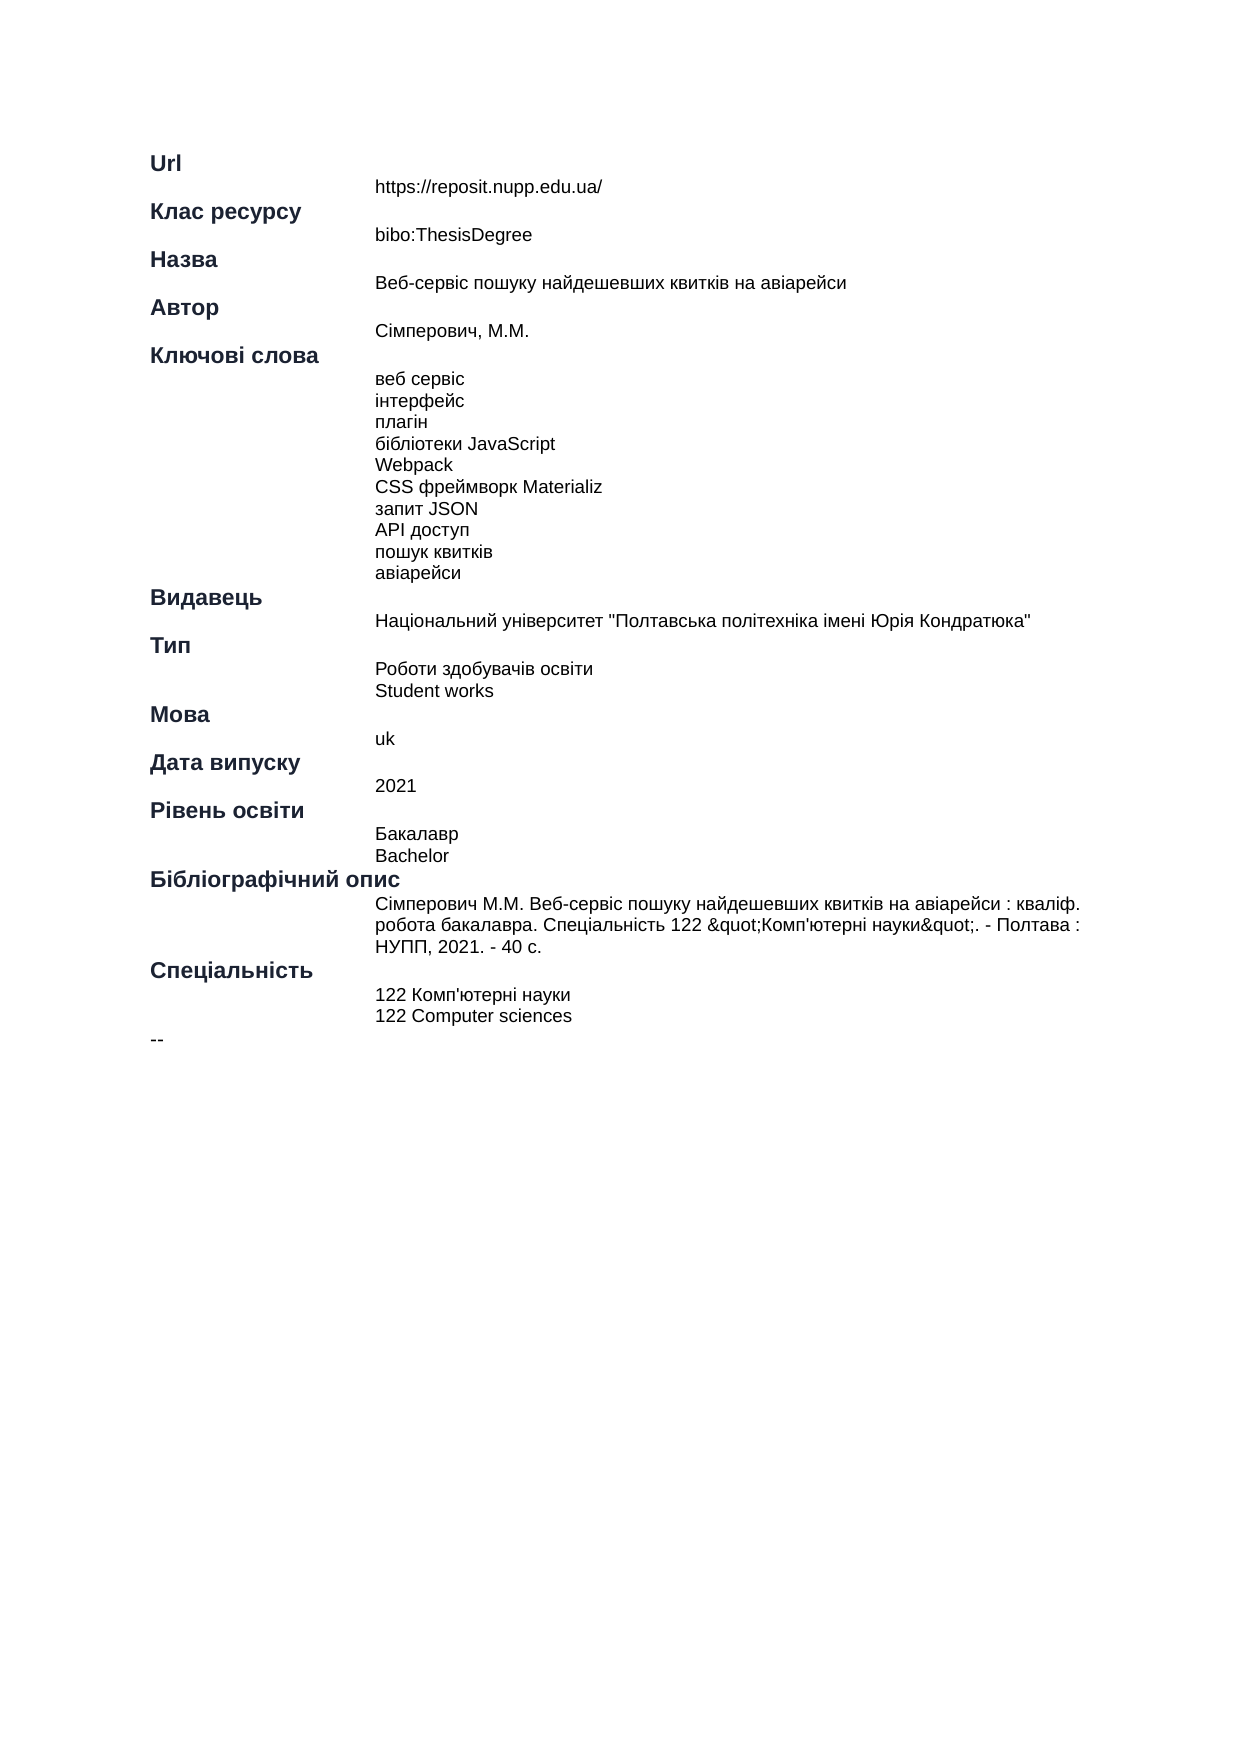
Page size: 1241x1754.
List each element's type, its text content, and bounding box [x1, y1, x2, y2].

text Видавець [150, 584, 1090, 610]
text 122 Computer sciences [375, 1005, 1090, 1027]
text Мова [150, 701, 1090, 727]
text Спеціальність [150, 957, 1090, 984]
text uk [375, 727, 1090, 749]
text інтерфейс [375, 389, 1090, 411]
text Webpack [375, 454, 1090, 476]
text Тип [150, 632, 1090, 658]
text Веб-сервіс пошуку найдешевших квитків на авіарейси [375, 272, 1090, 294]
text Student works [375, 679, 1090, 701]
text запит JSON [375, 497, 1090, 519]
text Національний університет "Полтавська політехніка імені Юрія Кондратюка" [375, 610, 1090, 632]
text 122 Комп'ютерні науки [375, 984, 1090, 1005]
text плагін [375, 411, 1090, 433]
text Сімперович, М.М. [375, 320, 1090, 342]
text Сімперович М.М. Веб-сервіс пошуку найдешевших квитків на авіарейси : кваліф. робота бакалавра. Спеціальність 122 &quot;Комп'ютерні науки&quot;. - Полтава : НУПП, 2021. - 40 с. [375, 893, 1090, 957]
text бібліотеки JavaScript [375, 433, 1090, 454]
text Бакалавр [375, 823, 1090, 845]
text Url [150, 150, 1090, 176]
text Рівень освіти [150, 797, 1090, 823]
text авіарейси [375, 562, 1090, 584]
text Дата випуску [150, 749, 1090, 775]
text 2021 [375, 775, 1090, 797]
text Клас ресурсу [150, 198, 1090, 224]
text Бібліографічний опис [150, 866, 1090, 893]
text Автор [150, 294, 1090, 320]
text API доступ [375, 519, 1090, 541]
text bibo:ThesisDegree [375, 224, 1090, 246]
text пошук квитків [375, 541, 1090, 562]
text Ключові слова [150, 342, 1090, 368]
text https://reposit.nupp.edu.ua/ [375, 176, 1090, 198]
text Bachelor [375, 845, 1090, 866]
text Назва [150, 246, 1090, 272]
text -- [150, 1027, 1090, 1051]
text CSS фреймворк Materializ [375, 476, 1090, 497]
text Роботи здобувачів освіти [375, 658, 1090, 679]
text веб сервіс [375, 368, 1090, 389]
